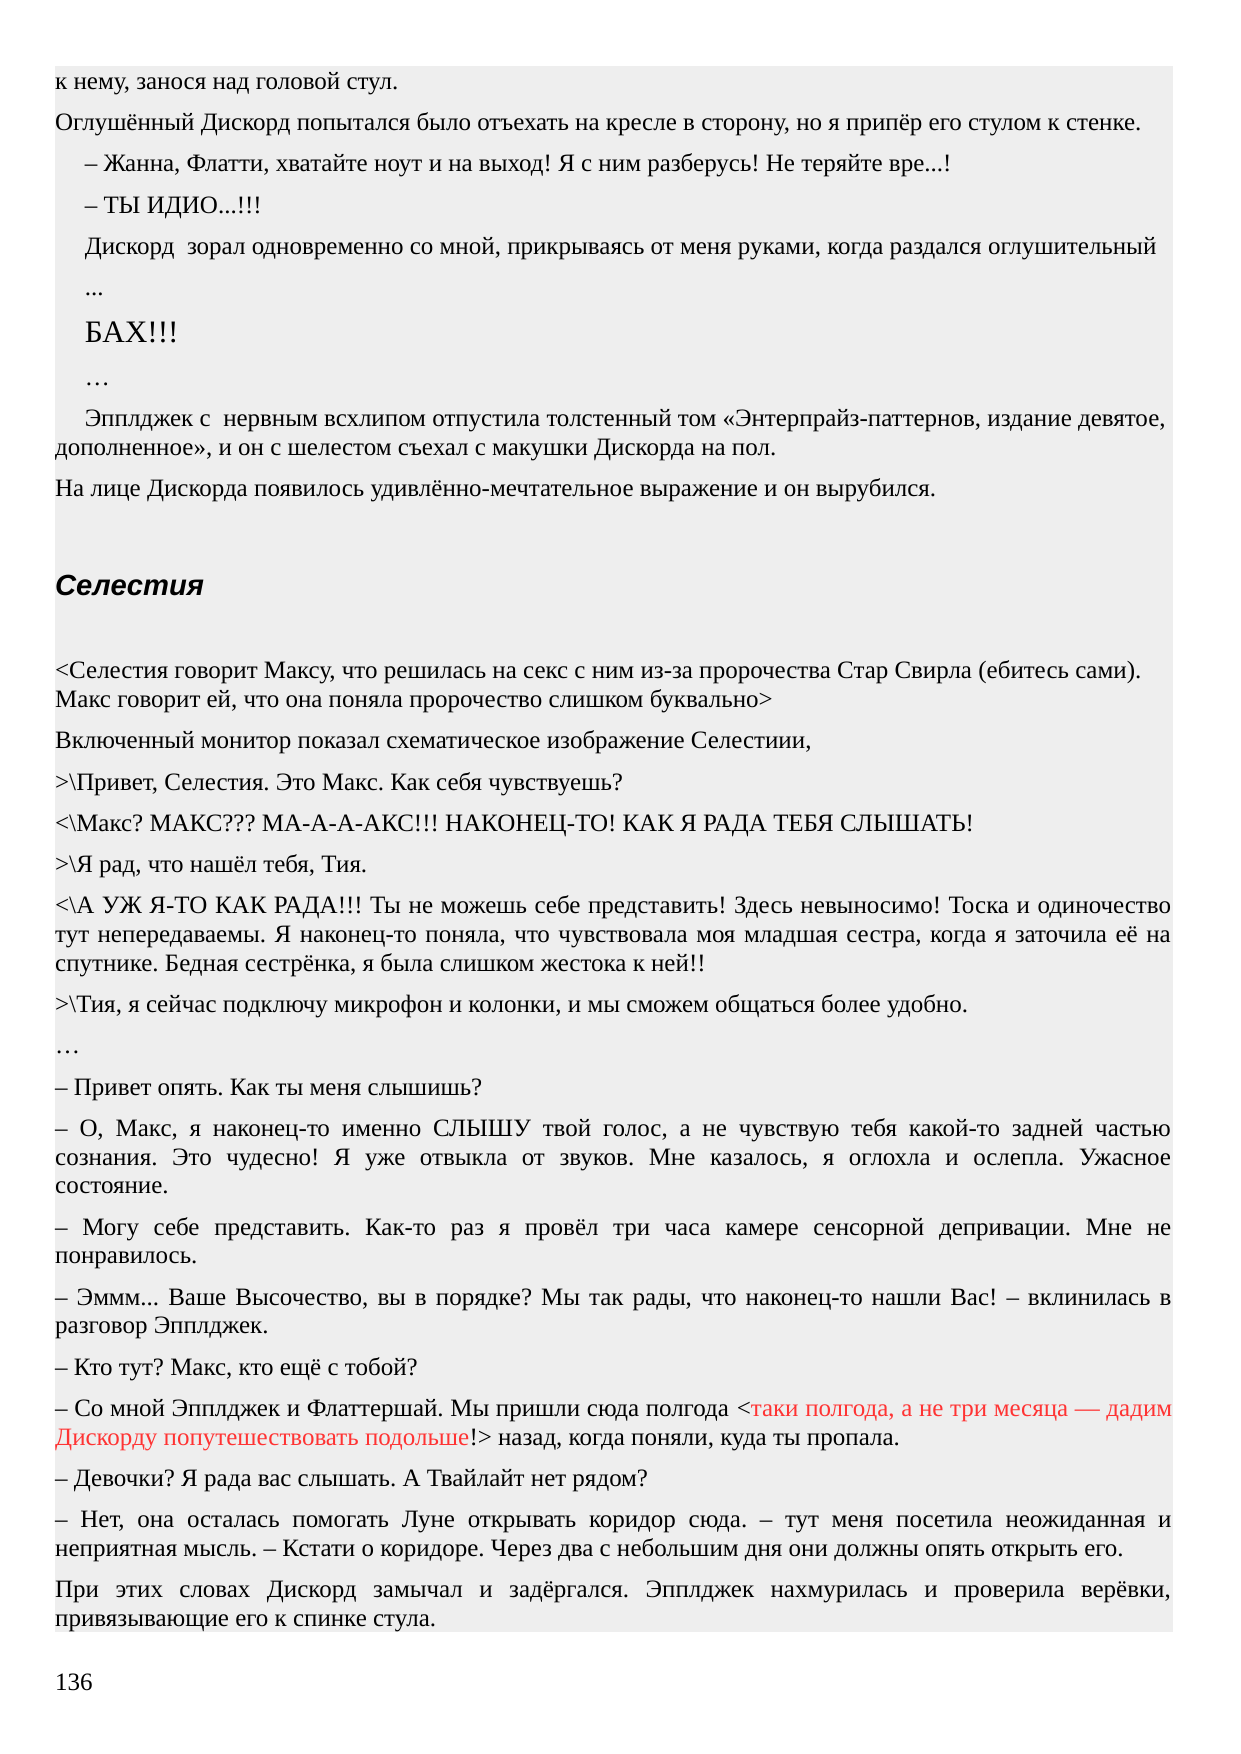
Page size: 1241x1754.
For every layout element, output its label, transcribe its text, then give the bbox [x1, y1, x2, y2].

text – Могу себе представить. Как-то раз я провёл три часа камере сенсорной депривации. Мне не понравилось. [55, 1212, 1173, 1269]
text – О, Макс, я наконец-то именно СЛЫШУ твой голос, а не чувствую тебя какой-то задней частью сознания. Это чудесно! Я уже отвыкла от звуков. Мне казалось, я оглохла и ослепла. Ужасное состояние. [55, 1113, 1173, 1199]
text При этих словах Дискорд замычал и задёргался. Эпплджек нахмурилась и проверила верёвки, привязывающие его к спинке стула. [55, 1574, 1173, 1632]
text >\Тия, я сейчас подключу микрофон и колонки, и мы сможем общаться более удобно. [55, 989, 1173, 1018]
text – Кто тут? Макс, кто ещё с тобой? [55, 1352, 1173, 1381]
text … [55, 362, 1173, 391]
text Включенный монитор показал схематическое изображение Селестиии, [55, 726, 1173, 754]
text – Девочки? Я рада вас слышать. А Твайлайт нет рядом? [55, 1463, 1173, 1492]
text >\Я рад, что нашёл тебя, Тия. [55, 849, 1173, 878]
text Эпплджек с нервным всхлипом отпустила толстенный том «Энтерпрайз-паттернов, издание девятое, дополненное», и он с шелестом съехал с макушки Дискорда на пол. [55, 403, 1173, 461]
text БАХ!!! [55, 313, 1173, 349]
text – Со мной Эпплджек и Флаттершай. Мы пришли сюда полгода <таки полгода, а не три месяца — дадим Дискорду попутешествовать подольше!> назад, когда поняли, куда ты пропала. [55, 1393, 1173, 1451]
text Дискорд зорал одновременно со мной, прикрываясь от меня руками, когда раздался оглушительный [55, 231, 1173, 260]
text <\Макс? МАКС??? МА-А-А-АКС!!! НАКОНЕЦ-ТО! КАК Я РАДА ТЕБЯ СЛЫШАТЬ! [55, 808, 1173, 837]
text – ТЫ ИДИО...!!! [55, 190, 1173, 218]
text – Жанна, Флатти, хватайте ноут и на выход! Я с ним разберусь! Не теряйте вре...! [55, 148, 1173, 177]
text … [55, 1031, 1173, 1059]
text – Привет опять. Как ты меня слышишь? [55, 1072, 1173, 1101]
text Оглушённый Дискорд попытался было отъехать на кресле в сторону, но я припёр его стулом к стенке. [55, 107, 1173, 136]
text На лице Дискорда появилось удивлённо-мечтательное выражение и он вырубился. [55, 473, 1173, 502]
text <Селестия говорит Максу, что решилась на секс с ним из-за пророчества Стар Свирла (ебитесь сами). Макс говорит ей, что она поняла пророчество слишком буквально> [55, 656, 1173, 713]
subtitle Селестия [55, 568, 1173, 602]
text <\А УЖ Я-ТО КАК РАДА!!! Ты не можешь себе представить! Здесь невыносимо! Тоска и одиночество тут непередаваемы. Я наконец-то поняла, что чувствовала моя младшая сестра, когда я заточила её на спутнике. Бедная сестрёнка, я была слишком жестока к ней!! [55, 891, 1173, 977]
text – Эммм... Ваше Высочество, вы в порядке? Мы так рады, что наконец-то нашли Вас! – вклинилась в разговор Эпплджек. [55, 1282, 1173, 1339]
text ... [55, 272, 1173, 301]
list к нему, занося над головой стул. [55, 66, 1173, 95]
text >\Привет, Селестия. Это Макс. Как себя чувствуешь? [55, 767, 1173, 796]
text – Нет, она осталась помогать Луне открывать коридор сюда. – тут меня посетила неожиданная и неприятная мысль. – Кстати о коридоре. Через два с небольшим дня они должны опять открыть его. [55, 1504, 1173, 1562]
